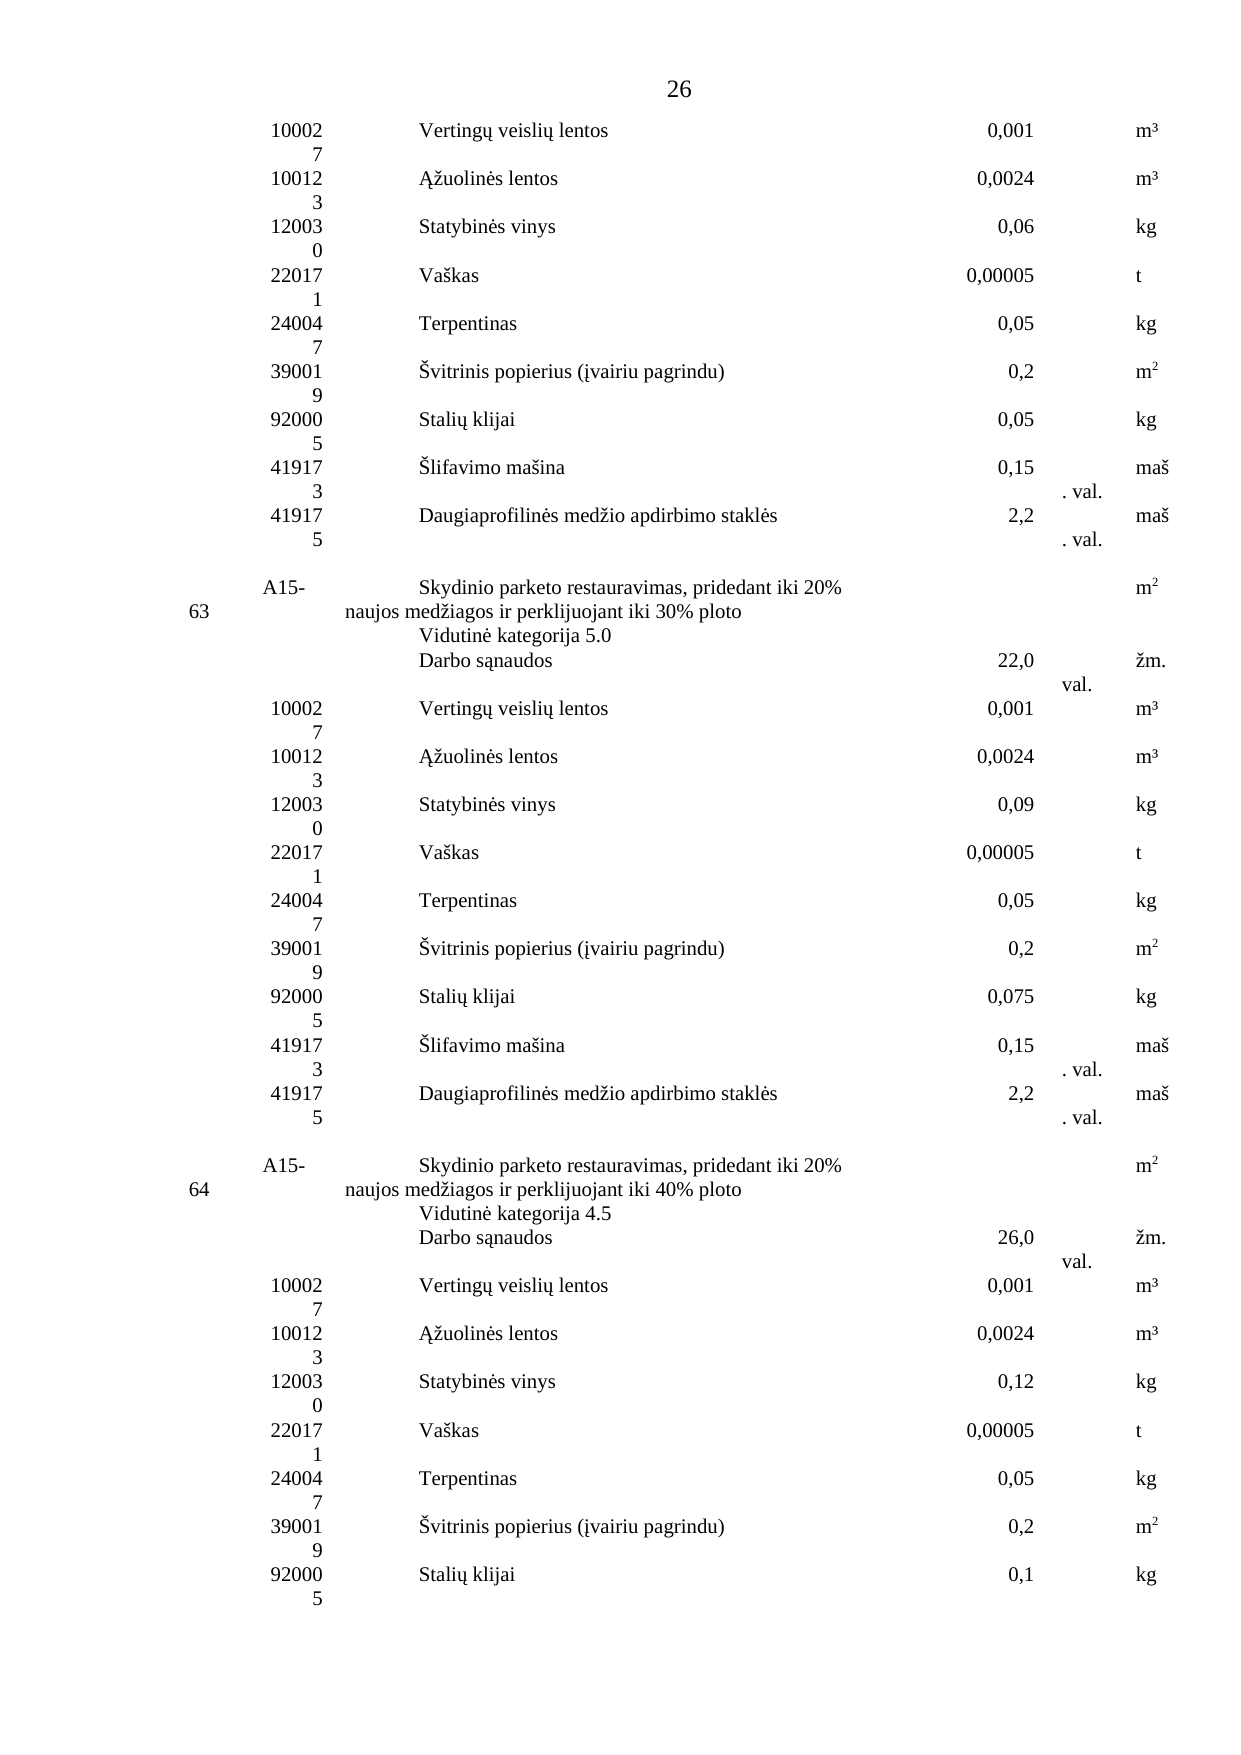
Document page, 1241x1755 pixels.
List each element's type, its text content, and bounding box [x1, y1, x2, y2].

table_cell [875, 1201, 1050, 1225]
table_cell m³ [1050, 1273, 1181, 1321]
table_cell Vidutinė kategorija 4.5 [334, 1201, 874, 1225]
table_cell 0,06 [875, 214, 1050, 262]
table_cell [875, 1153, 1050, 1201]
table_cell 100027 [177, 118, 334, 166]
table_cell 920005 [177, 984, 334, 1032]
table_cell 0,09 [875, 792, 1050, 840]
table_cell 120030 [177, 792, 334, 840]
table_cell 240047 [177, 311, 334, 359]
table_cell 100123 [177, 1321, 334, 1369]
table_cell 419175 [177, 1081, 334, 1129]
table_cell m³ [1050, 744, 1181, 792]
table_cell 0,2 [875, 1514, 1050, 1562]
table_cell Vaškas [334, 263, 874, 311]
table_cell m³ [1050, 696, 1181, 744]
table_cell t [1050, 263, 1181, 311]
table_cell Vaškas [334, 1418, 874, 1466]
table_cell [875, 551, 1050, 575]
table_cell maš. val. [1050, 503, 1181, 551]
table_cell Švitrinis popierius (įvairiu pagrindu) [334, 359, 874, 407]
table_cell 419175 [177, 503, 334, 551]
table_cell A15-64 [177, 1153, 334, 1201]
table_cell 0,2 [875, 936, 1050, 984]
table_cell 0,05 [875, 407, 1050, 455]
table_cell kg [1050, 214, 1181, 262]
table_cell 0,00005 [875, 263, 1050, 311]
table_cell Skydinio parketo restauravimas, pridedant iki 20% naujos medžiagos ir perklijuojant iki 40% ploto [334, 1153, 874, 1201]
table_cell 0,05 [875, 1466, 1050, 1514]
table_cell [177, 1201, 334, 1225]
table_cell Statybinės vinys [334, 1369, 874, 1417]
table_cell 920005 [177, 1562, 334, 1610]
table_cell [1050, 1129, 1181, 1153]
table_cell kg [1050, 792, 1181, 840]
table_cell Terpentinas [334, 311, 874, 359]
table_cell 390019 [177, 359, 334, 407]
table_cell 100123 [177, 744, 334, 792]
table_cell Stalių klijai [334, 1562, 874, 1610]
table_cell 0,0024 [875, 166, 1050, 214]
table_cell [1050, 551, 1181, 575]
table_cell 0,15 [875, 455, 1050, 503]
table_cell [177, 648, 334, 696]
table_cell Ąžuolinės lentos [334, 166, 874, 214]
table_cell Daugiaprofilinės medžio apdirbimo staklės [334, 503, 874, 551]
table_cell [1050, 624, 1181, 647]
table_cell 2,2 [875, 1081, 1050, 1129]
table_cell t [1050, 1418, 1181, 1466]
table_cell kg [1050, 407, 1181, 455]
table_cell 0,00005 [875, 840, 1050, 888]
table_cell 0,0024 [875, 1321, 1050, 1369]
table_cell 0,001 [875, 696, 1050, 744]
table_cell [1050, 1201, 1181, 1225]
table_cell Vertingų veislių lentos [334, 1273, 874, 1321]
table_cell Ąžuolinės lentos [334, 1321, 874, 1369]
table_cell žm. val. [1050, 1225, 1181, 1273]
table_cell 0,15 [875, 1033, 1050, 1081]
table_cell Stalių klijai [334, 984, 874, 1032]
table_cell Vidutinė kategorija 5.0 [334, 624, 874, 647]
table_cell kg [1050, 1369, 1181, 1417]
table_cell kg [1050, 888, 1181, 936]
table_cell Vaškas [334, 840, 874, 888]
table_cell 26,0 [875, 1225, 1050, 1273]
table_cell maš. val. [1050, 1033, 1181, 1081]
table_cell 100027 [177, 1273, 334, 1321]
table_cell Darbo sąnaudos [334, 648, 874, 696]
table_cell 920005 [177, 407, 334, 455]
table_cell 240047 [177, 888, 334, 936]
table_cell [875, 575, 1050, 623]
table_cell 2,2 [875, 503, 1050, 551]
table_cell Vertingų veislių lentos [334, 118, 874, 166]
table_cell Stalių klijai [334, 407, 874, 455]
table_cell 0,05 [875, 888, 1050, 936]
table_cell maš. val. [1050, 1081, 1181, 1129]
table_cell Terpentinas [334, 1466, 874, 1514]
table_cell 0,05 [875, 311, 1050, 359]
table_cell m2 [1050, 1153, 1181, 1201]
table_cell A15-63 [177, 575, 334, 623]
table_cell 0,2 [875, 359, 1050, 407]
table_cell [177, 624, 334, 647]
table_cell t [1050, 840, 1181, 888]
table_cell Skydinio parketo restauravimas, pridedant iki 20% naujos medžiagos ir perklijuojant iki 30% ploto [334, 575, 874, 623]
table_cell Daugiaprofilinės medžio apdirbimo staklės [334, 1081, 874, 1129]
table_cell Darbo sąnaudos [334, 1225, 874, 1273]
table_cell Statybinės vinys [334, 792, 874, 840]
table_cell 0,075 [875, 984, 1050, 1032]
table_cell 0,001 [875, 1273, 1050, 1321]
table_cell kg [1050, 984, 1181, 1032]
table_cell Ąžuolinės lentos [334, 744, 874, 792]
table_cell m2 [1050, 936, 1181, 984]
table_cell 220171 [177, 263, 334, 311]
table_cell kg [1050, 311, 1181, 359]
table_cell 0,0024 [875, 744, 1050, 792]
table_cell 22,0 [875, 648, 1050, 696]
table_cell m³ [1050, 166, 1181, 214]
table_cell 220171 [177, 1418, 334, 1466]
table_cell Šlifavimo mašina [334, 1033, 874, 1081]
table_cell Vertingų veislių lentos [334, 696, 874, 744]
table_cell [334, 1129, 874, 1153]
table_cell 419173 [177, 1033, 334, 1081]
table_cell maš. val. [1050, 455, 1181, 503]
table_cell [875, 624, 1050, 647]
table_cell Šlifavimo mašina [334, 455, 874, 503]
table_cell žm. val. [1050, 648, 1181, 696]
table_cell 0,001 [875, 118, 1050, 166]
table_cell 120030 [177, 1369, 334, 1417]
table_cell m³ [1050, 118, 1181, 166]
table_cell Statybinės vinys [334, 214, 874, 262]
table_cell kg [1050, 1466, 1181, 1514]
table_cell 419173 [177, 455, 334, 503]
table_cell Švitrinis popierius (įvairiu pagrindu) [334, 936, 874, 984]
table_cell 100027 [177, 696, 334, 744]
table_cell 220171 [177, 840, 334, 888]
table_cell Švitrinis popierius (įvairiu pagrindu) [334, 1514, 874, 1562]
table_cell m2 [1050, 575, 1181, 623]
table_cell 0,1 [875, 1562, 1050, 1610]
table_cell [177, 1225, 334, 1273]
table_cell m³ [1050, 1321, 1181, 1369]
table_cell [177, 551, 334, 575]
table_cell Terpentinas [334, 888, 874, 936]
table_cell [177, 1129, 334, 1153]
table_cell 120030 [177, 214, 334, 262]
table_cell m2 [1050, 1514, 1181, 1562]
table_cell 0,12 [875, 1369, 1050, 1417]
table_cell kg [1050, 1562, 1181, 1610]
table_cell m2 [1050, 359, 1181, 407]
table_cell 240047 [177, 1466, 334, 1514]
table_cell 0,00005 [875, 1418, 1050, 1466]
table_cell [875, 1129, 1050, 1153]
table_cell [334, 551, 874, 575]
table_cell 100123 [177, 166, 334, 214]
table_cell 390019 [177, 936, 334, 984]
table_cell 390019 [177, 1514, 334, 1562]
